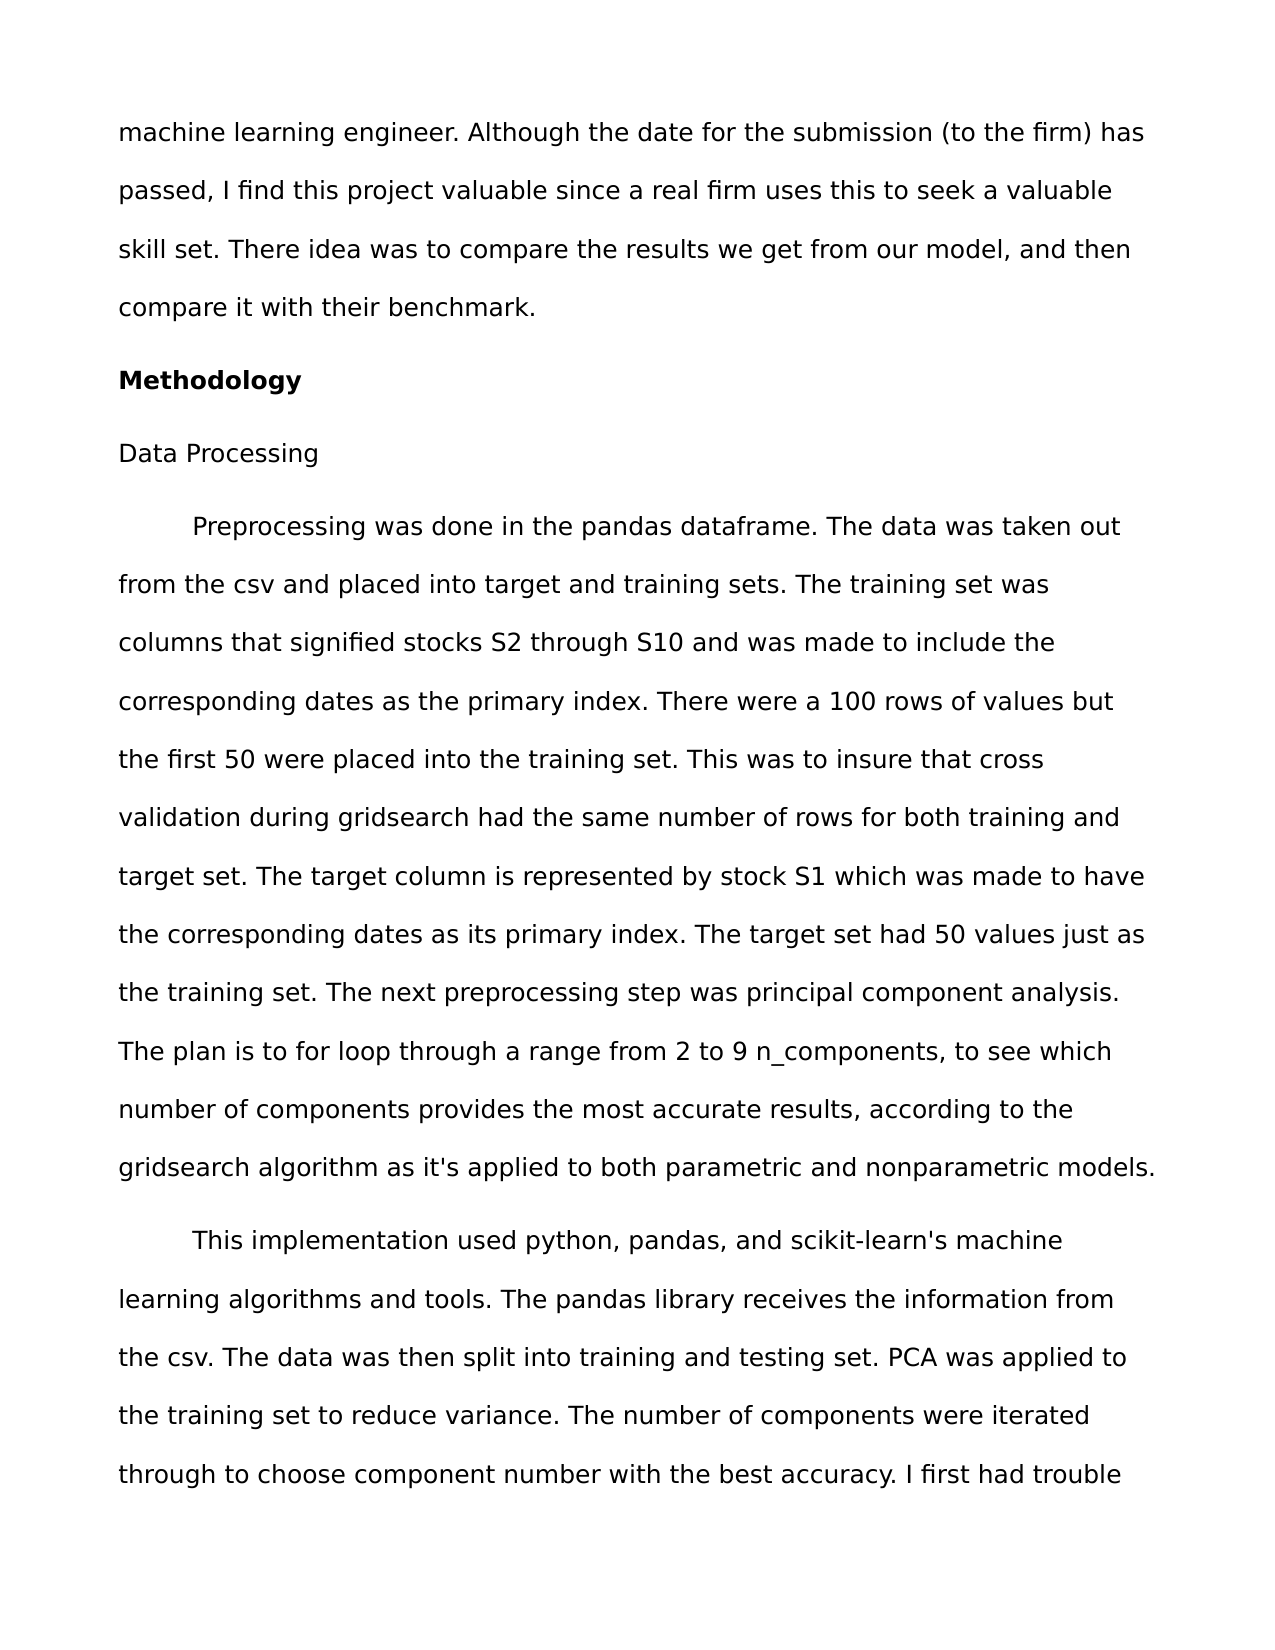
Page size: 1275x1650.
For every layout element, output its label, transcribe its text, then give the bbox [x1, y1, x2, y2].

text Methodology [118, 366, 1157, 395]
text machine learning engineer. Although the date for the submission (to the firm) has passed, I find this project valuable since a real firm uses this to seek a valuable skill set. There idea was to compare the results we get from our model, and then compare it with their benchmark. [118, 118, 1157, 322]
text Preprocessing was done in the pandas dataframe. The data was taken out from the csv and placed into target and training sets. The training set was columns that signified stocks S2 through S10 and was made to include the corresponding dates as the primary index. There were a 100 rows of values but the first 50 were placed into the training set. This was to insure that cross validation during gridsearch had the same number of rows for both training and target set. The target column is represented by stock S1 which was made to have the corresponding dates as its primary index. The target set had 50 values just as the training set. The next preprocessing step was principal component analysis. The plan is to for loop through a range from 2 to 9 n_components, to see which number of components provides the most accurate results, according to the gridsearch algorithm as it's applied to both parametric and nonparametric models. [118, 512, 1157, 1183]
text Data Processing [118, 439, 1157, 468]
text This implementation used python, pandas, and scikit-learn's machine learning algorithms and tools. The pandas library receives the information from the csv. The data was then split into training and testing set. PCA was applied to the training set to reduce variance. The number of components were iterated through to choose component number with the best accuracy. I first had trouble [118, 1226, 1157, 1489]
